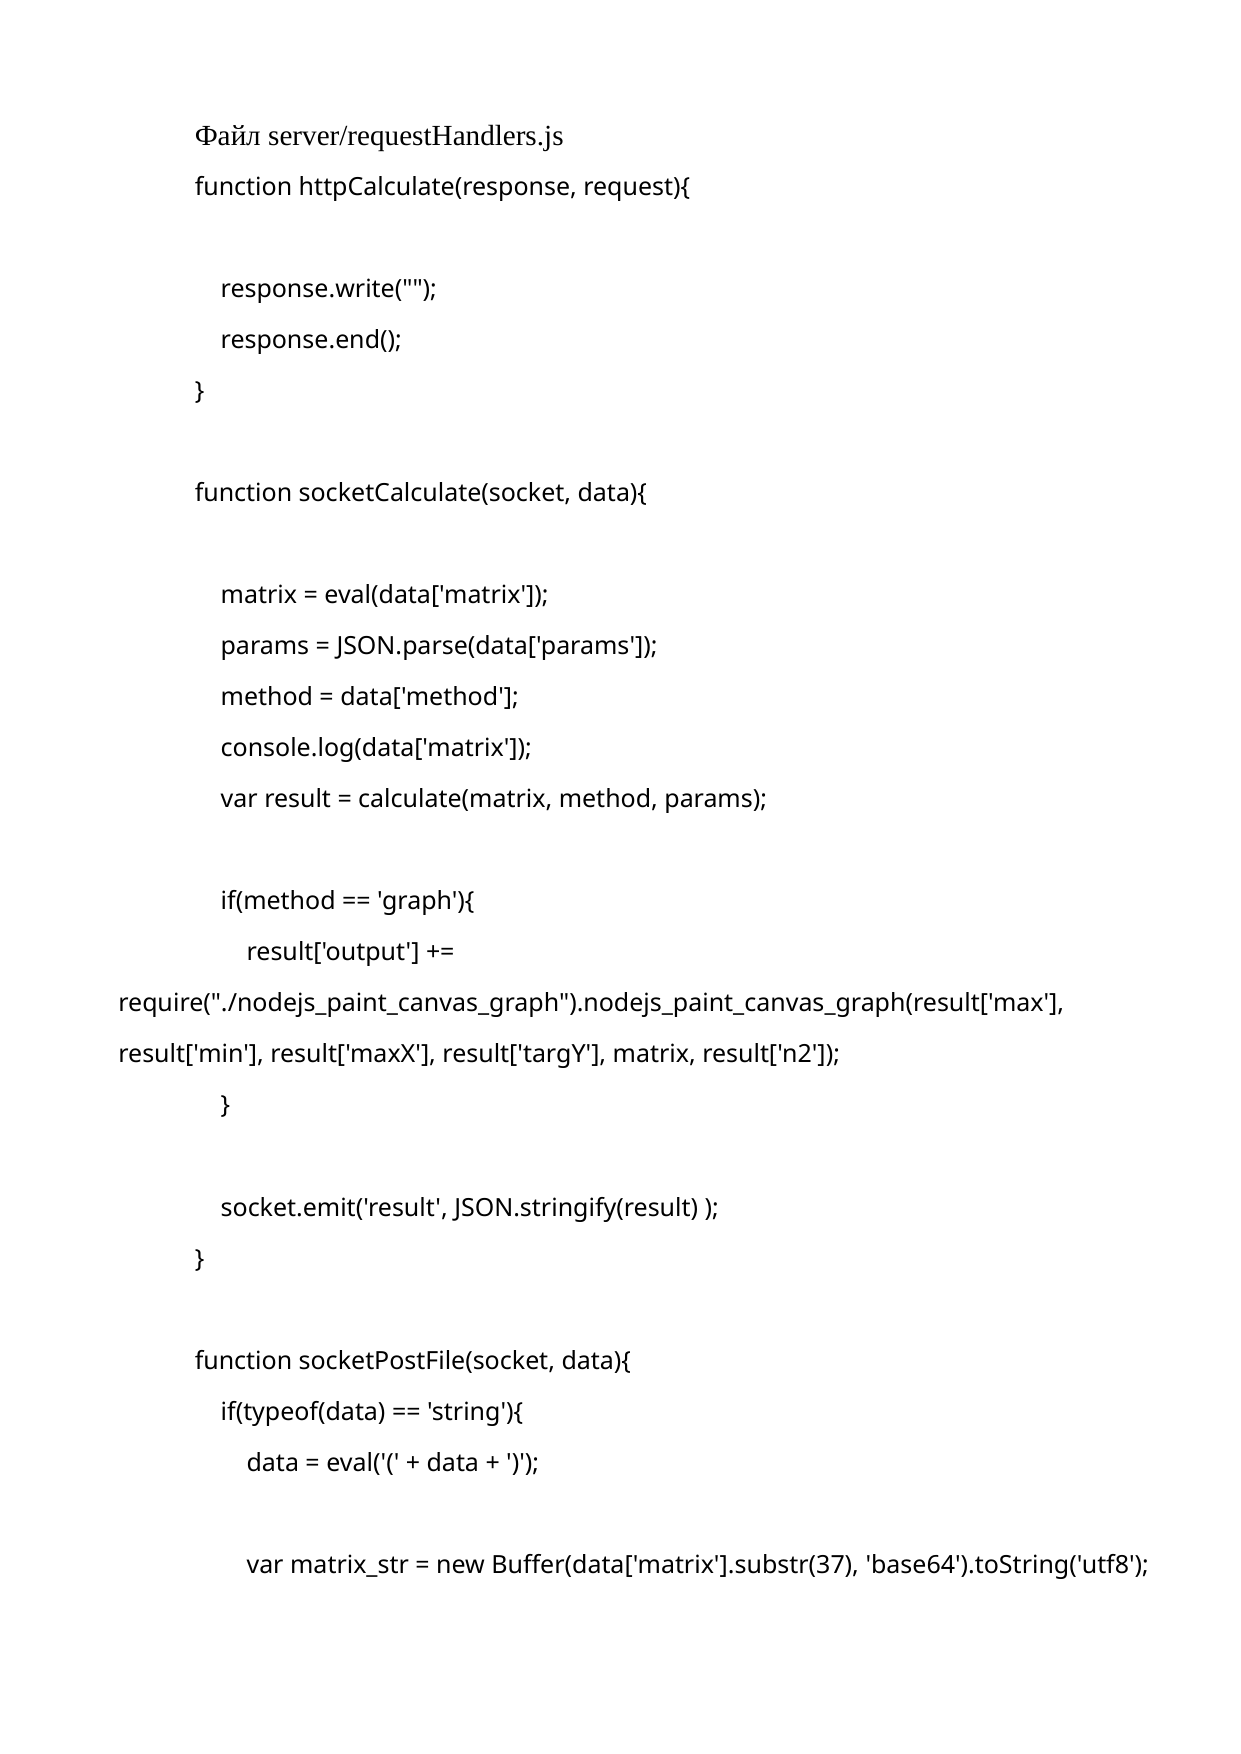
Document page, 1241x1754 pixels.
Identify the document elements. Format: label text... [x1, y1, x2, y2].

text } [118, 1240, 1181, 1274]
text params = JSON.parse(data['params']); [118, 628, 1181, 662]
text var matrix_str = new Buffer(data['matrix'].substr(37), 'base64').toString('utf8'); [118, 1547, 1181, 1581]
text console.log(data['matrix']); [118, 730, 1181, 764]
text } [118, 373, 1181, 407]
text response.end(); [118, 322, 1181, 356]
text result['output'] += require("./nodejs_paint_canvas_graph").nodejs_paint_canvas_graph(result['max'], result['min'], result['maxX'], result['targY'], matrix, result['n2']); [118, 934, 1181, 1070]
text data = eval('(' + data + ')'); [118, 1444, 1181, 1478]
text if(typeof(data) == 'string'){ [118, 1393, 1181, 1427]
text function socketCalculate(socket, data){ [118, 475, 1181, 509]
text matrix = eval(data['matrix']); [118, 577, 1181, 611]
text function socketPostFile(socket, data){ [118, 1342, 1181, 1376]
text var result = calculate(matrix, method, params); [118, 781, 1181, 815]
text response.write(""); [118, 271, 1181, 304]
text function httpCalculate(response, request){ [118, 168, 1181, 202]
text Файл server/requestHandlers.js [118, 118, 1181, 152]
text method = data['method']; [118, 679, 1181, 713]
text socket.emit('result', JSON.stringify(result) ); [118, 1189, 1181, 1223]
text if(method == 'graph'){ [118, 883, 1181, 917]
text } [118, 1087, 1181, 1121]
